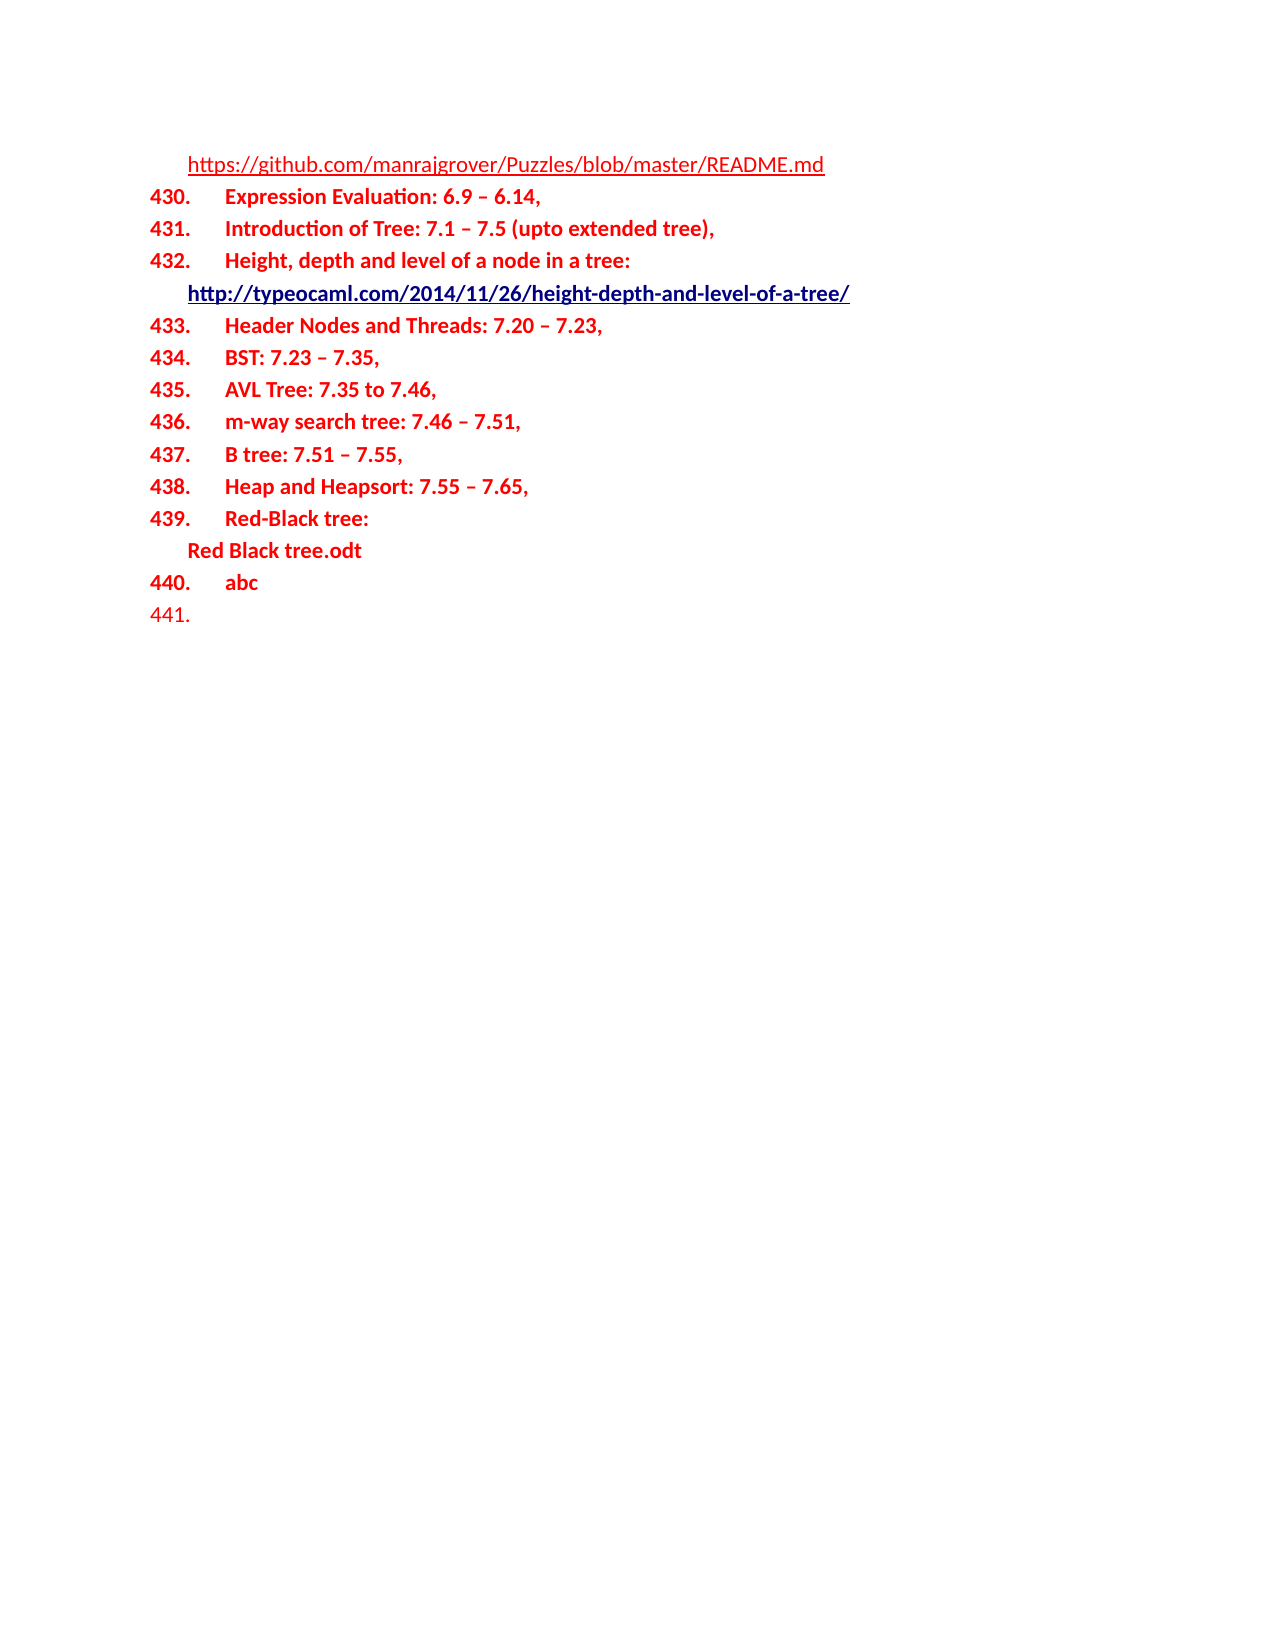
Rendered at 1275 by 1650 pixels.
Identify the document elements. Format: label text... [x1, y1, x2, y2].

list https://github.com/manrajgrover/Puzzles/blob/master/README.md [150, 150, 1125, 178]
list Header Nodes and Threads: 7.20 – 7.23, [150, 311, 1125, 339]
list Introduction of Tree: 7.1 – 7.5 (upto extended tree), [150, 214, 1125, 242]
list Red-Black tree: [150, 504, 1125, 532]
list AVL Tree: 7.35 to 7.46, [150, 375, 1125, 403]
list Height, depth and level of a node in a tree: [150, 247, 1125, 274]
list Red Black tree.odt [150, 536, 1125, 564]
list m-way search tree: 7.46 – 7.51, [150, 407, 1125, 436]
list http://typeocaml.com/2014/11/26/height-depth-and-level-of-a-tree/ [150, 279, 1125, 307]
list B tree: 7.51 – 7.55, [150, 440, 1125, 468]
list abc [150, 568, 1125, 596]
list Heap and Heapsort: 7.55 – 7.65, [150, 472, 1125, 500]
list BST: 7.23 – 7.35, [150, 343, 1125, 371]
list Expression Evaluation: 6.9 – 6.14, [150, 182, 1125, 210]
